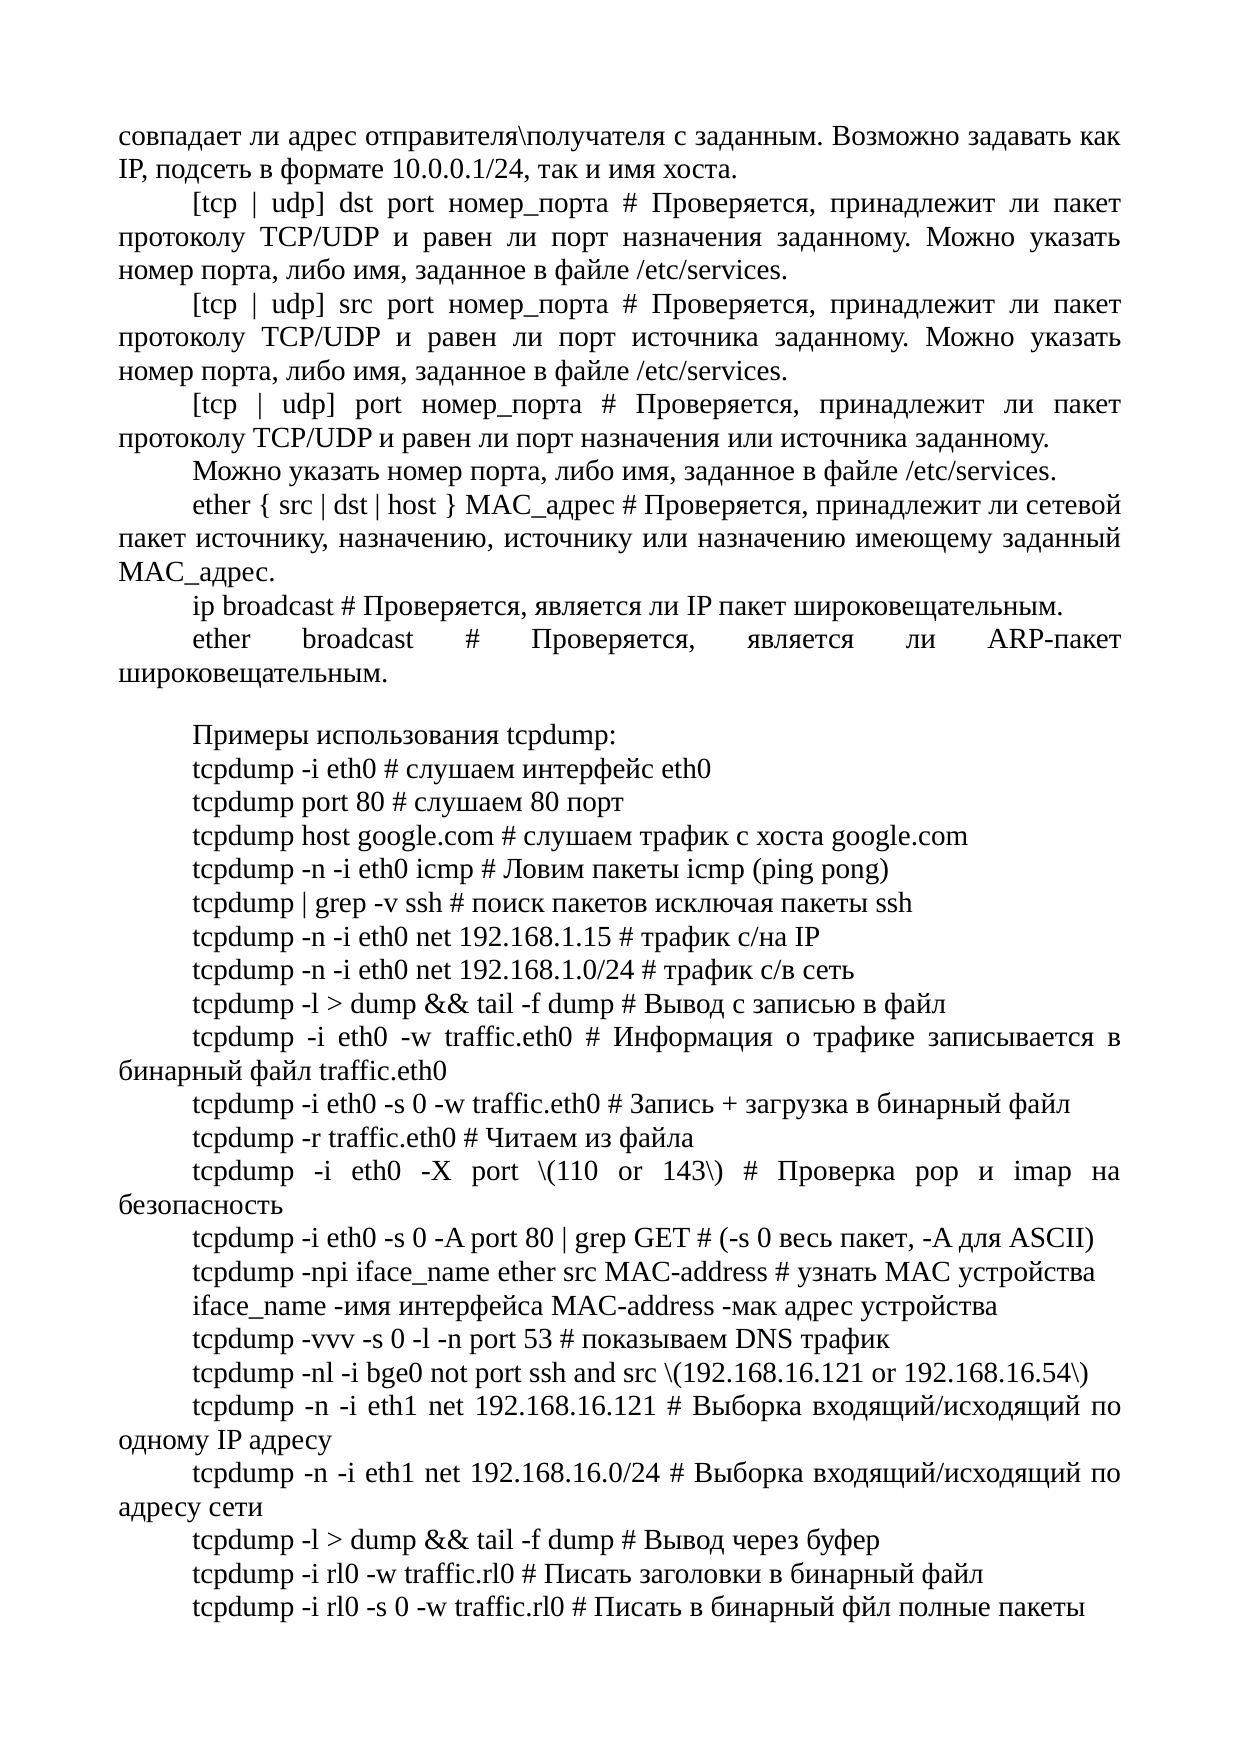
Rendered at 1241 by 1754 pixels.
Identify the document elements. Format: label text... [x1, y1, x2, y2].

text ip broadcast # Проверяется, является ли IP пакет широковещательным. [118, 588, 1122, 621]
text tcpdump -l > dump && tail -f dump # Вывод через буфер [118, 1522, 1122, 1556]
text tcpdump -i eth0 -s 0 -A port 80 | grep GET # (-s 0 весь пакет, -A для ASCII) [118, 1221, 1122, 1254]
text tcpdump -n -i eth1 net 192.168.16.0/24 # Выборка входящий/исходящий по адресу сети [118, 1455, 1122, 1522]
text tcpdump -n -i eth0 icmp # Ловим пакеты icmp (ping pong) [118, 852, 1122, 885]
text tcpdump -i rl0 -s 0 -w traffic.rl0 # Писать в бинарный фйл полные пакеты [118, 1589, 1122, 1623]
text tcpdump -vvv -s 0 -l -n port 53 # показываем DNS трафик [118, 1321, 1122, 1355]
text iface_name -имя интерфейса MAC-address -мак адрес устройства [118, 1288, 1122, 1321]
text [tcp | udp] dst port номер_порта # Проверяется, принадлежит ли пакет протоколу TCP/UDP и равен ли порт назначения заданному. Можно указать номер порта, либо имя, заданное в файле /etc/services. [118, 185, 1122, 286]
text [tcp | udp] port номер_порта # Проверяется, принадлежит ли пакет протоколу TCP/UDP и равен ли порт назначения или источника заданному. [118, 386, 1122, 453]
text tcpdump -n -i eth0 net 192.168.1.15 # трафик с/на IP [118, 919, 1122, 952]
text ether broadcast # Проверяется, является ли ARP-пакет широковещательным. [118, 621, 1122, 688]
text tcpdump -n -i eth1 net 192.168.16.121 # Выборка входящий/исходящий по одному IP адресу [118, 1388, 1122, 1455]
text tcpdump -i eth0 -s 0 -w traffic.eth0 # Запись + загрузка в бинарный файл [118, 1086, 1122, 1120]
text tcpdump | grep -v ssh # поиск пакетов исключая пакеты ssh [118, 885, 1122, 919]
text tcpdump -r traffic.eth0 # Читаем из файла [118, 1120, 1122, 1153]
text tcpdump -i eth0 -w traffic.eth0 # Информация о трафике записывается в бинарный файл traffic.eth0 [118, 1019, 1122, 1086]
text tcpdump -i eth0 -X port \(110 or 143\) # Проверка pop и imap на безопасность [118, 1153, 1122, 1221]
text tcpdump -i rl0 -w traffic.rl0 # Писать заголовки в бинарный файл [118, 1556, 1122, 1589]
text [tcp | udp] src port номер_порта # Проверяется, принадлежит ли пакет протоколу TCP/UDP и равен ли порт источника заданному. Можно указать номер порта, либо имя, заданное в файле /etc/services. [118, 286, 1122, 386]
text tcpdump -nl -i bge0 not port ssh and src \(192.168.16.121 or 192.168.16.54\) [118, 1355, 1122, 1388]
text tcpdump -i eth0 # слушаем интерфейс eth0 [118, 751, 1122, 784]
text tcpdump port 80 # слушаем 80 порт [118, 784, 1122, 818]
text совпадает ли адрес отправителя\получателя с заданным. Возможно задавать как IP, подсеть в формате 10.0.0.1/24, так и имя хоста. [118, 118, 1122, 185]
text Можно указать номер порта, либо имя, заданное в файле /etc/services. [118, 453, 1122, 487]
text tcpdump host google.com # слушаем трафик с хоста google.com [118, 818, 1122, 852]
text tcpdump -n -i eth0 net 192.168.1.0/24 # трафик с/в сеть [118, 952, 1122, 986]
text Примеры использования tcpdump: [118, 717, 1122, 751]
text tcpdump -l > dump && tail -f dump # Вывод с записью в файл [118, 986, 1122, 1019]
text tcpdump -npi iface_name ether src MAC-address # узнать MAC устройства [118, 1254, 1122, 1288]
text ether { src | dst | host } MAC_адрес # Проверяется, принадлежит ли сетевой пакет источнику, назначению, источнику или назначению имеющему заданный MAC_адрес. [118, 487, 1122, 588]
